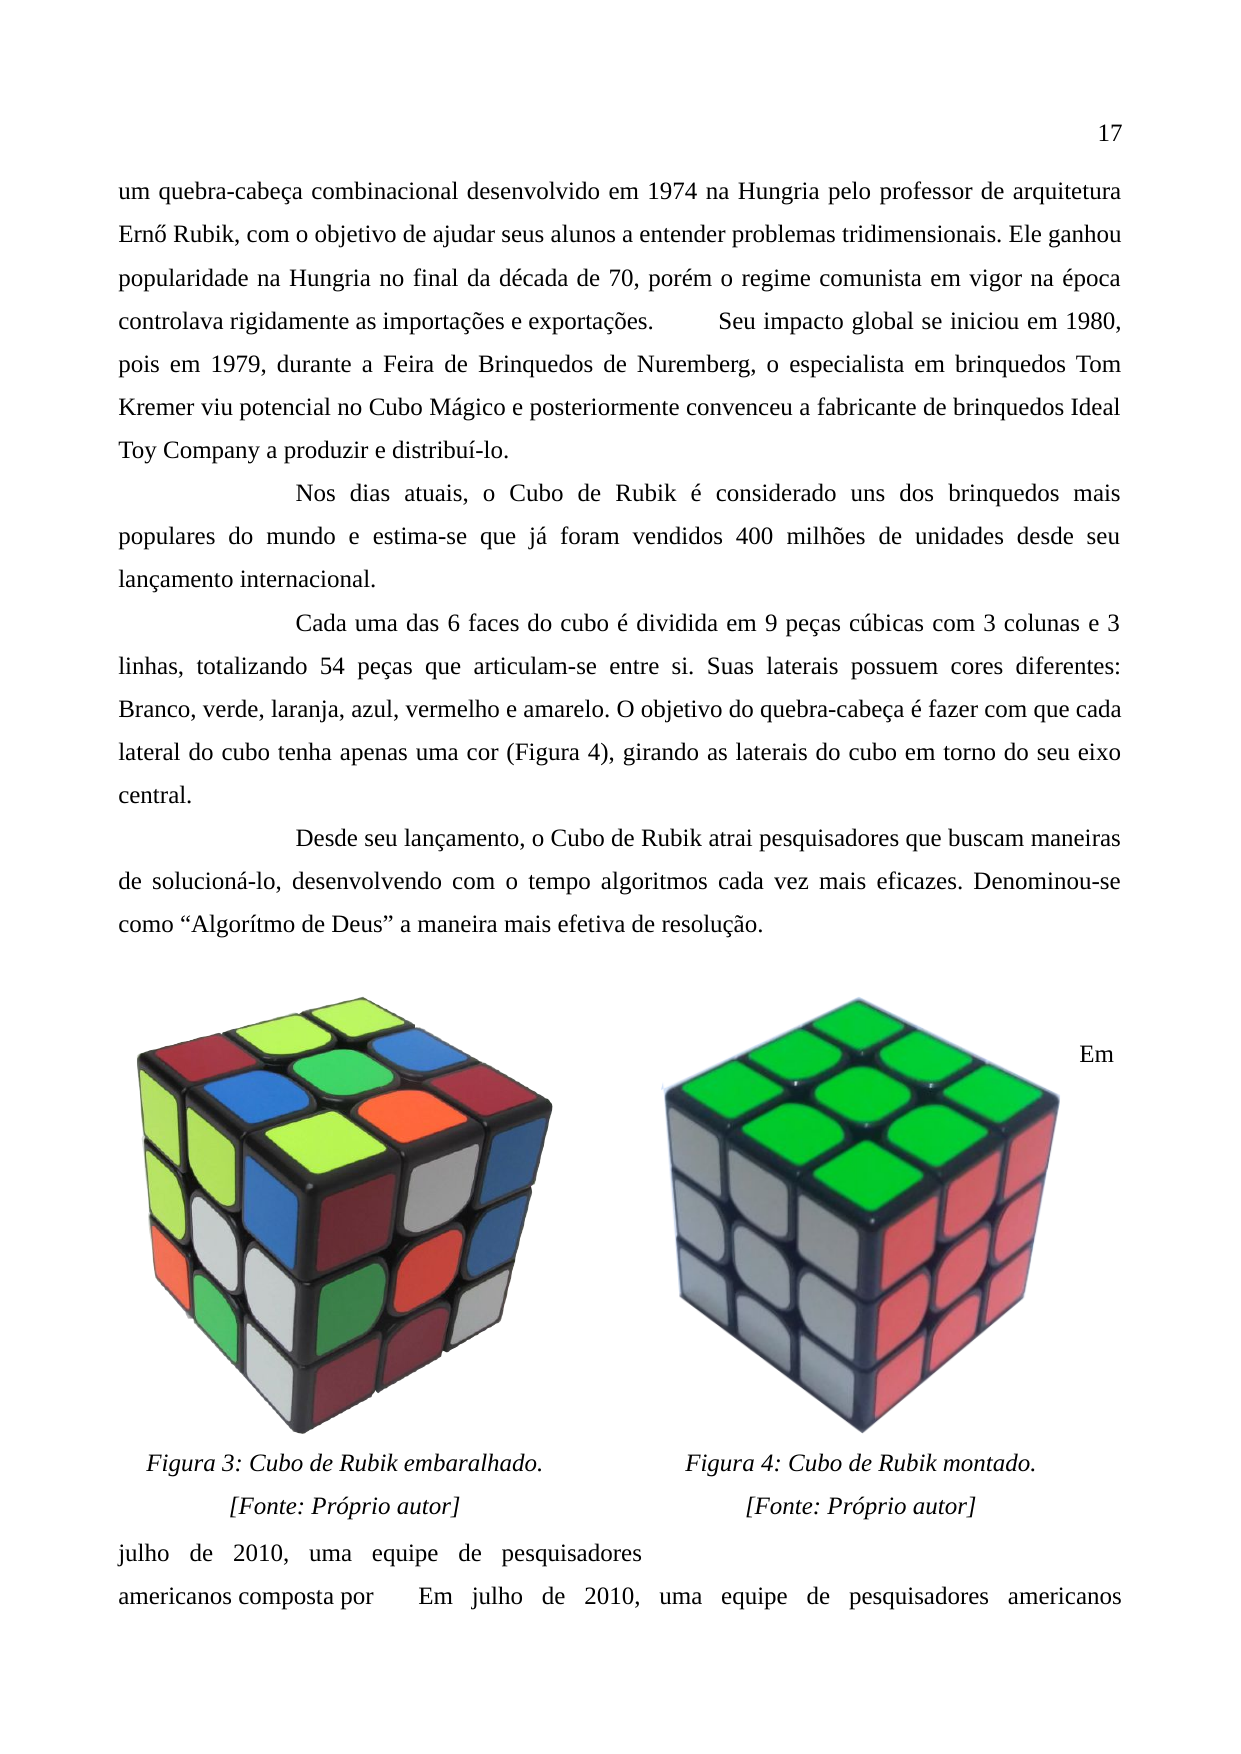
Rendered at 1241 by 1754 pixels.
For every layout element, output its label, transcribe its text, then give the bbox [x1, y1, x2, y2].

text Em julho de 2010, uma equipe de pesquisadores americanos composta por Em julho de 2010, uma equipe de pesquisadores americanos [118, 1434, 1122, 1610]
picture [661, 996, 1061, 1434]
text Figura 4: Cubo de Rubik montado. [Fonte: Próprio autor] [661, 1434, 1060, 1520]
text Desde seu lançamento, o Cubo de Rubik atrai pesquisadores que buscam maneiras de solucioná-lo, desenvolvendo com o tempo algoritmos cada vez mais eficazes. Denominou-se como “Algorítmo de Deus” a maneira mais efetiva de resolução. [118, 823, 1122, 938]
text um quebra-cabeça combinacional desenvolvido em 1974 na Hungria pelo professor de arquitetura Ernő Rubik, com o objetivo de ajudar seus alunos a entender problemas tridimensionais. Ele ganhou popularidade na Hungria no final da década de 70, porém o regime comunista em vigor na época controlava rigidamente as importações e exportações. Seu impacto global se iniciou em 1980, pois em 1979, durante a Feira de Brinquedos de Nuremberg, o especialista em brinquedos Tom Kremer viu potencial no Cubo Mágico e posteriormente convenceu a fabricante de brinquedos Ideal Toy Company a produzir e distribuí-lo. [118, 176, 1122, 464]
text Nos dias atuais, o Cubo de Rubik é considerado uns dos brinquedos mais populares do mundo e estima-se que já foram vendidos 400 milhões de unidades desde seu lançamento internacional. [118, 478, 1122, 593]
text Figura 3: Cubo de Rubik embaralhado. [Fonte: Próprio autor] [137, 1434, 552, 1519]
text Cada uma das 6 faces do cubo é dividida em 9 peças cúbicas com 3 colunas e 3 linhas, totalizando 54 peças que articulam-se entre si. Suas laterais possuem cores diferentes: Branco, verde, laranja, azul, vermelho e amarelo. O objetivo do quebra-cabeça é fazer com que cada lateral do cubo tenha apenas uma cor (Figura 4), girando as laterais do cubo em torno do seu eixo central. [118, 608, 1122, 809]
picture [136, 996, 553, 1434]
